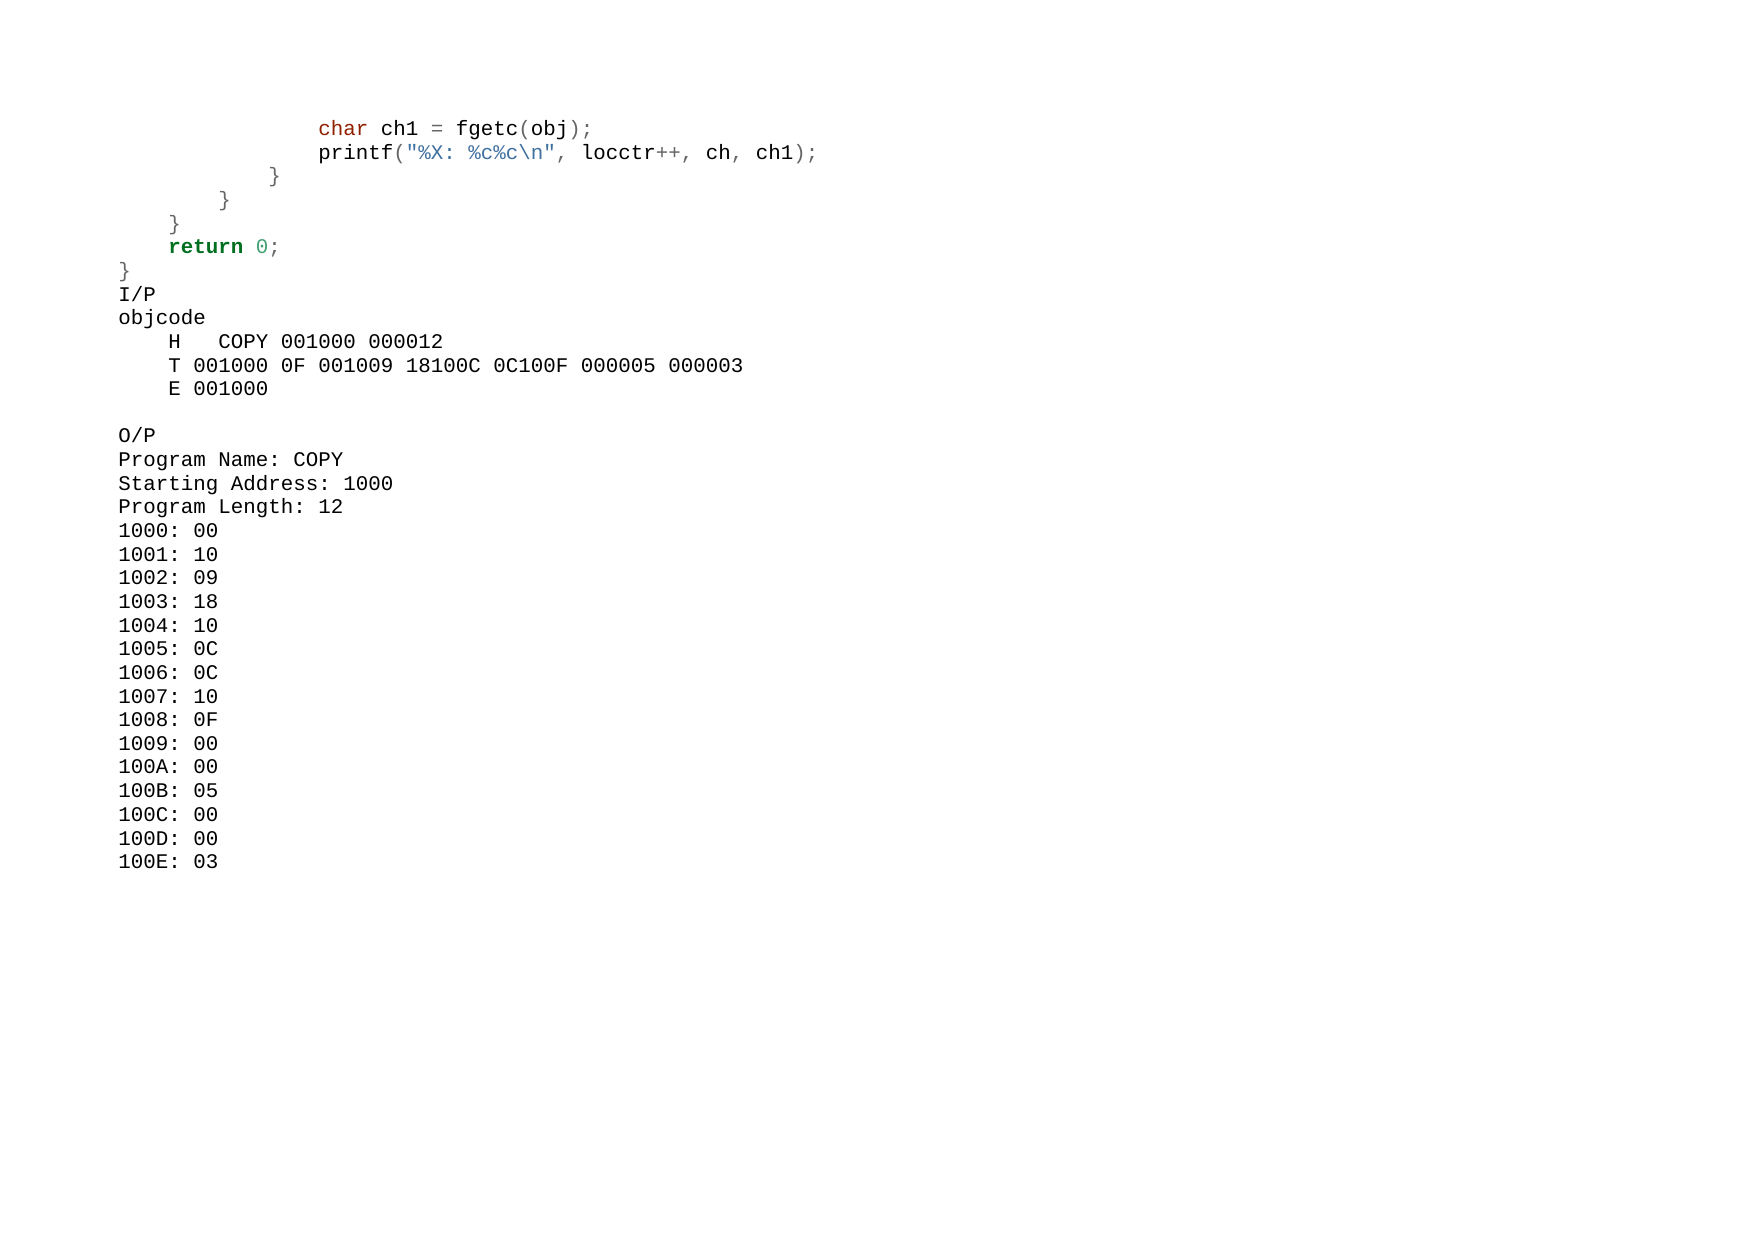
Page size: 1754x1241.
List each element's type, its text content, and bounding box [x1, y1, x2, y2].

text 1008: 0F [118, 709, 862, 733]
text I/P [118, 284, 862, 307]
text Program Name: COPY [118, 449, 862, 473]
text Starting Address: 1000 [118, 473, 862, 496]
text char ch1 = fgetc(obj); [118, 118, 862, 142]
text 1004: 10 [118, 615, 862, 638]
text 100C: 00 [118, 804, 862, 827]
text } [118, 260, 862, 284]
text 100D: 00 [118, 827, 862, 851]
text 1005: 0C [118, 638, 862, 662]
text T 001000 0F 001009 18100C 0C100F 000005 000003 [118, 354, 862, 378]
text printf("%X: %c%c\n", locctr++, ch, ch1); [118, 142, 862, 165]
text 1007: 10 [118, 686, 862, 709]
text return 0; [118, 236, 862, 260]
text 100B: 05 [118, 780, 862, 804]
text objcode [118, 307, 862, 331]
text Program Length: 12 [118, 496, 862, 520]
text 1009: 00 [118, 733, 862, 757]
text E 001000 [118, 378, 862, 402]
text 1000: 00 [118, 520, 862, 544]
text 1001: 10 [118, 544, 862, 567]
text 100E: 03 [118, 851, 862, 875]
text O/P [118, 426, 862, 449]
text H COPY 001000 000012 [118, 331, 862, 354]
text 1006: 0C [118, 662, 862, 686]
text 1003: 18 [118, 591, 862, 615]
text } [118, 189, 862, 213]
text } [118, 165, 862, 189]
text } [118, 213, 862, 236]
text 100A: 00 [118, 757, 862, 780]
text 1002: 09 [118, 567, 862, 591]
